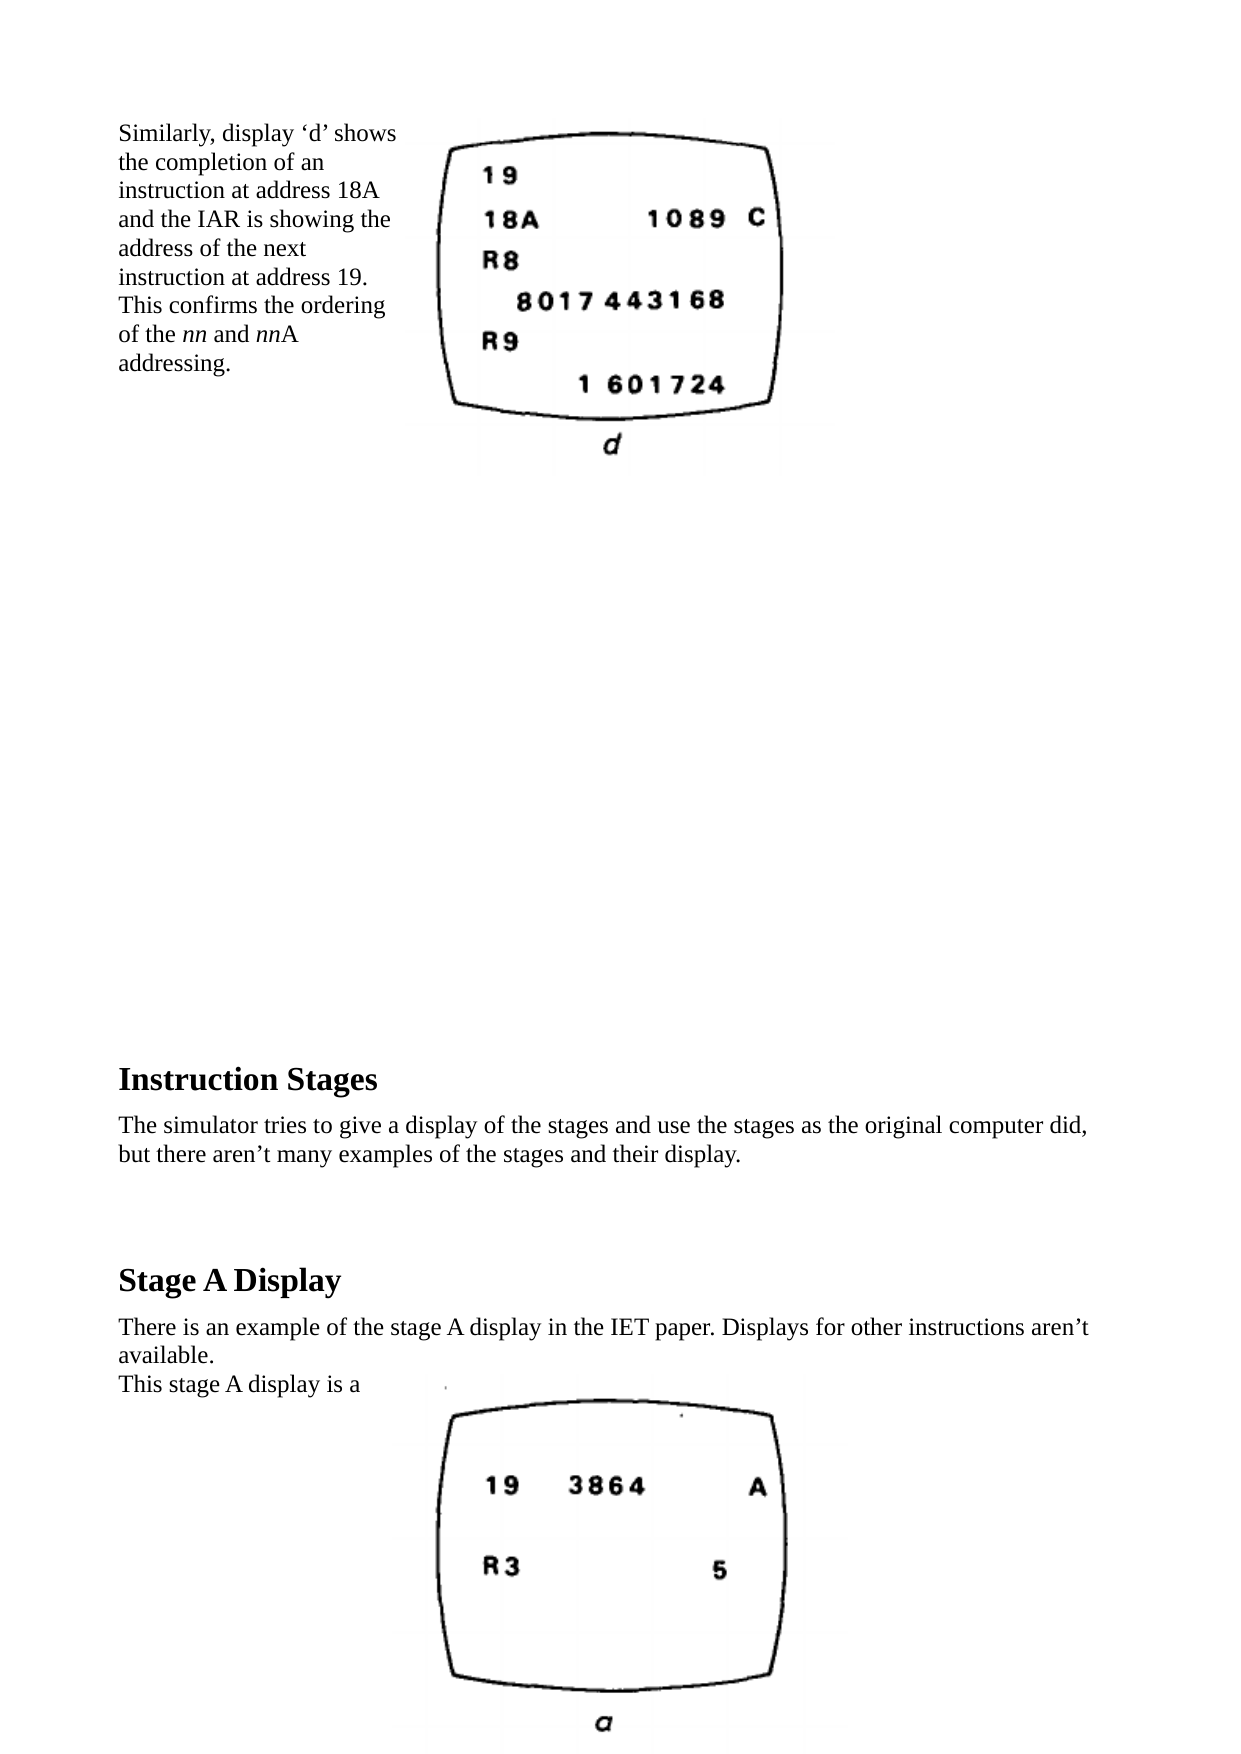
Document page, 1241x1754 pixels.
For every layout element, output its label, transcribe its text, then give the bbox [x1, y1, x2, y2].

text Similarly, display ‘d’ shows the completion of an instruction at address 18A and the IAR is showing the address of the next instruction at address 19. This confirms the ordering of the nn and nnA addressing. [118, 118, 405, 377]
subtitle Stage A Display [118, 1260, 1122, 1299]
picture [405, 118, 835, 476]
text This stage A display is a [118, 1369, 1122, 1398]
picture [392, 1374, 849, 1754]
text There is an example of the stage A display in the IET paper. Displays for other instructions aren’t available. [118, 1312, 1122, 1369]
subtitle Instruction Stages [118, 1059, 1122, 1098]
text [835, 118, 1122, 377]
text The simulator tries to give a display of the stages and use the stages as the original computer did, but there aren’t many examples of the stages and their display. [118, 1110, 1122, 1168]
